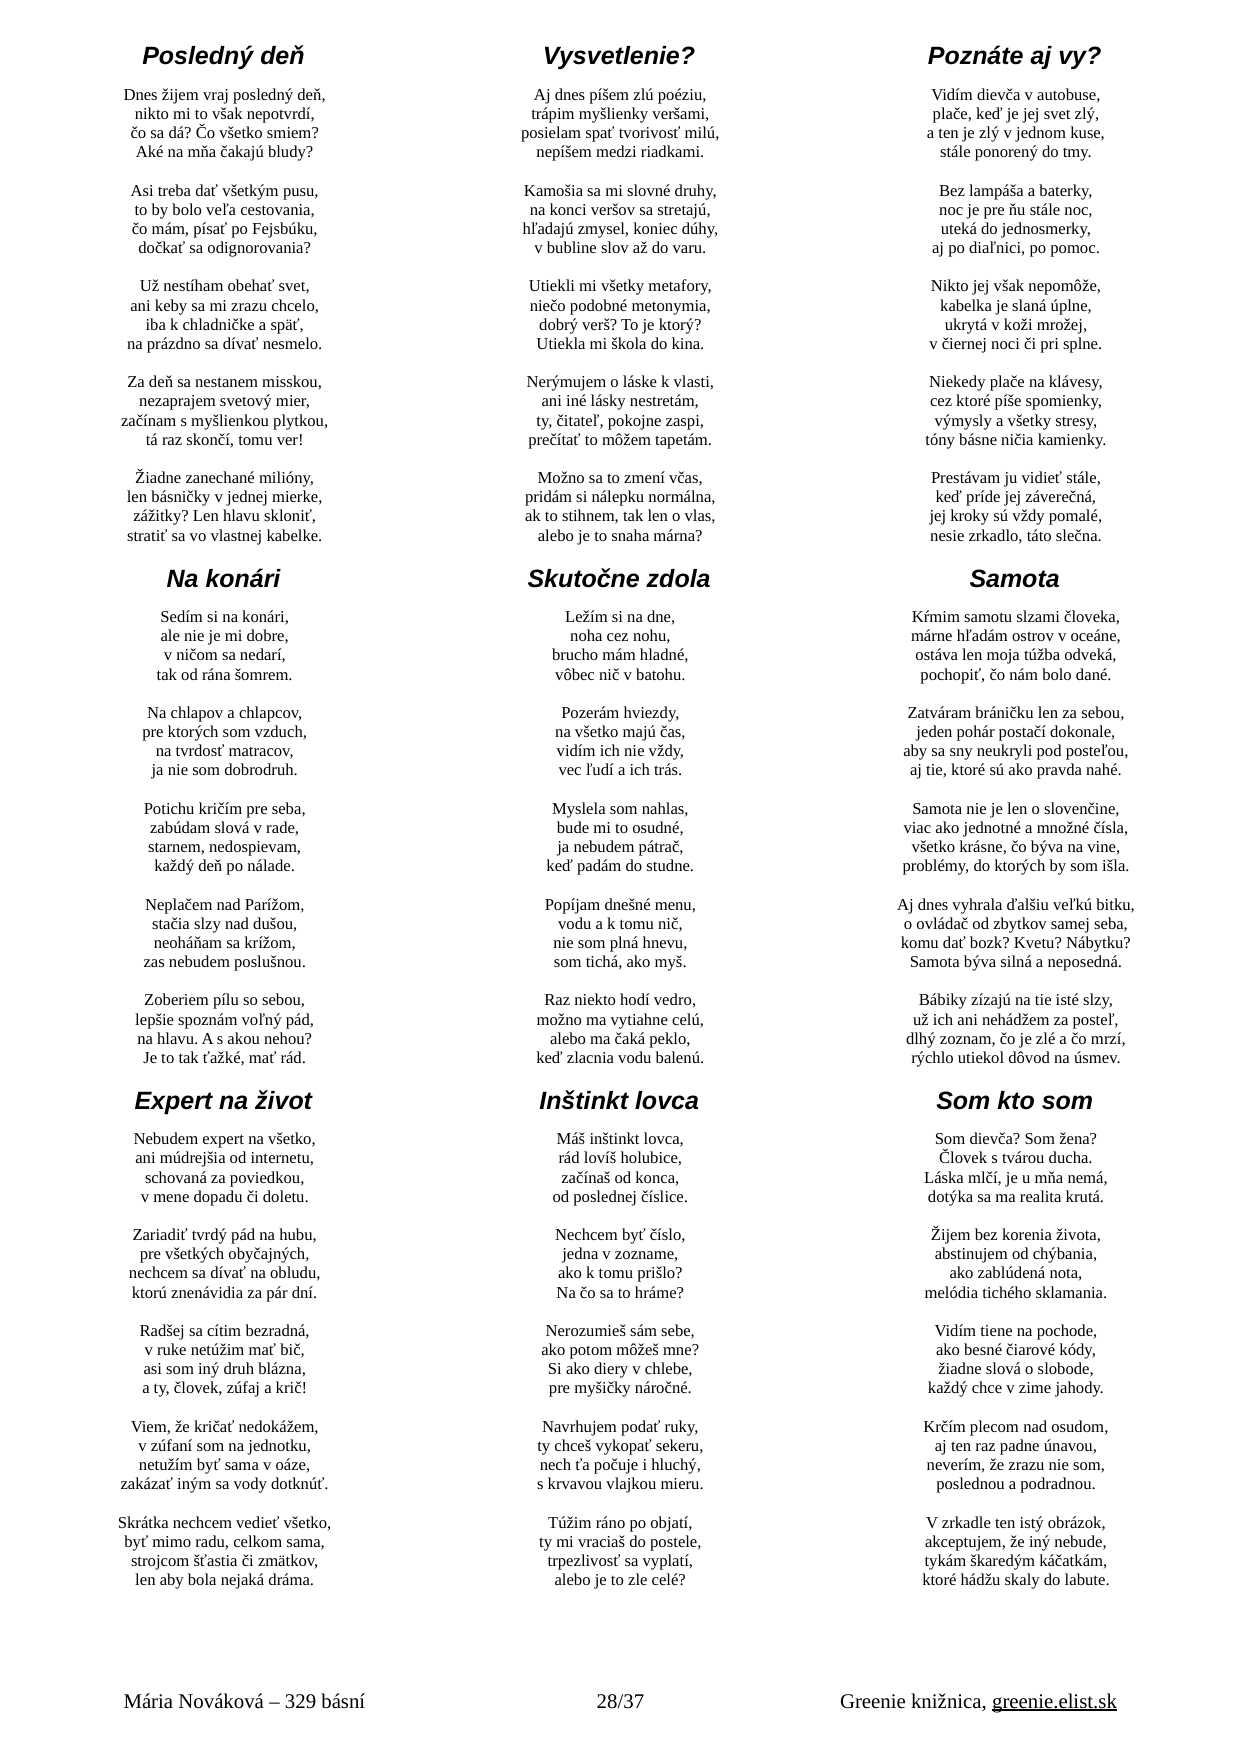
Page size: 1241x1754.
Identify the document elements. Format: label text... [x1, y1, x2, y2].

text nesie zrkadlo, táto slečna. [833, 525, 1199, 544]
text na prázdno sa dívať nesmelo. [41, 334, 408, 353]
text strojcom šťastia či zmätkov, [41, 1551, 408, 1570]
text jedna v zozname, [437, 1244, 803, 1263]
text Dnes žijem vraj posledný deň, [41, 84, 408, 104]
text Prestávam ju vidieť stále, [833, 468, 1199, 487]
text Možno sa to zmení včas, [437, 468, 803, 487]
text ty mi vraciaš do postele, [437, 1532, 803, 1551]
text ja nie som dobrodruh. [41, 760, 408, 779]
text trápim myšlienky veršami, [437, 104, 803, 123]
text uteká do jednosmerky, [833, 219, 1199, 238]
subtitle Samota [833, 564, 1199, 592]
text v čiernej noci či pri splne. [833, 334, 1199, 353]
text Na chlapov a chlapcov, [41, 703, 408, 722]
text ja nebudem pátrač, [437, 837, 803, 856]
text každý deň po nálade. [41, 856, 408, 875]
text noc je pre ňu stále noc, [833, 199, 1199, 219]
text Samota nie je len o slovenčine, [833, 798, 1199, 818]
text V zrkadle ten istý obrázok, [833, 1512, 1199, 1532]
text na konci veršov sa stretajú, [437, 199, 803, 219]
text Zoberiem pílu so sebou, [41, 990, 408, 1009]
text na tvrdosť matracov, [41, 741, 408, 760]
text prečítať to môžem tapetám. [437, 429, 803, 449]
text pre ktorých som vzduch, [41, 722, 408, 741]
text Asi treba dať všetkým pusu, [41, 180, 408, 199]
text s krvavou vlajkou mieru. [437, 1474, 803, 1493]
text Skrátka nechcem vedieť všetko, [41, 1512, 408, 1532]
text Utiekli mi všetky metafory, [437, 276, 803, 295]
text Je to tak ťažké, mať rád. [41, 1048, 408, 1067]
text každý chce v zime jahody. [833, 1378, 1199, 1397]
text Túžim ráno po objatí, [437, 1512, 803, 1532]
text začínaš od konca, [437, 1167, 803, 1187]
subtitle Na konári [41, 564, 408, 592]
text tóny básne ničia kamienky. [833, 429, 1199, 449]
subtitle Skutočne zdola [437, 564, 803, 592]
text Samota býva silná a neposedná. [833, 952, 1199, 971]
text Bez lampáša a baterky, [833, 180, 1199, 199]
text Láska mlčí, je u mňa nemá, [833, 1167, 1199, 1187]
text nechcem sa dívať na obludu, [41, 1263, 408, 1282]
text Kŕmim samotu slzami človeka, [833, 607, 1199, 626]
text ktoré hádžu skaly do labute. [833, 1570, 1199, 1589]
text nezaprajem svetový mier, [41, 391, 408, 410]
subtitle Inštinkt lovca [437, 1086, 803, 1115]
subtitle Som kto som [833, 1086, 1199, 1115]
text keď padám do studne. [437, 856, 803, 875]
text tak od rána šomrem. [41, 664, 408, 683]
text ani iné lásky nestretám, [437, 391, 803, 410]
text komu dať bozk? Kvetu? Nábytku? [833, 933, 1199, 952]
text od poslednej číslice. [437, 1187, 803, 1206]
text Ležím si na dne, [437, 607, 803, 626]
text v zúfaní som na jednotku, [41, 1436, 408, 1455]
text Žiadne zanechané milióny, [41, 468, 408, 487]
text stratiť sa vo vlastnej kabelke. [41, 525, 408, 544]
text o ovládač od zbytkov samej seba, [833, 913, 1199, 933]
text ty chceš vykopať sekeru, [437, 1436, 803, 1455]
text lepšie spoznám voľný pád, [41, 1009, 408, 1028]
text Človek s tvárou ducha. [833, 1148, 1199, 1167]
text noha cez nohu, [437, 626, 803, 645]
text Vidím dievča v autobuse, [833, 84, 1199, 104]
text Nerozumieš sám sebe, [437, 1321, 803, 1340]
text abstinujem od chýbania, [833, 1244, 1199, 1263]
text len aby bola nejaká dráma. [41, 1570, 408, 1589]
text stačia slzy nad dušou, [41, 913, 408, 933]
text Nikto jej však nepomôže, [833, 276, 1199, 295]
text ako besné čiarové kódy, [833, 1340, 1199, 1359]
text vodu a k tomu nič, [437, 913, 803, 933]
text viac ako jednotné a množné čísla, [833, 818, 1199, 837]
text kabelka je slaná úplne, [833, 295, 1199, 314]
text Už nestíham obehať svet, [41, 276, 408, 295]
text dotýka sa ma realita krutá. [833, 1187, 1199, 1206]
text ostáva len moja túžba odveká, [833, 645, 1199, 664]
text aj tie, ktoré sú ako pravda nahé. [833, 760, 1199, 779]
text Za deň sa nestanem misskou, [41, 372, 408, 391]
text melódia tichého sklamania. [833, 1282, 1199, 1302]
text Máš inštinkt lovca, [437, 1129, 803, 1148]
text jej kroky sú vždy pomalé, [833, 506, 1199, 525]
text Nebudem expert na všetko, [41, 1129, 408, 1148]
text Zariadiť tvrdý pád na hubu, [41, 1225, 408, 1244]
text pochopiť, čo nám bolo dané. [833, 664, 1199, 683]
text rád lovíš holubice, [437, 1148, 803, 1167]
text Aj dnes píšem zlú poéziu, [437, 84, 803, 104]
text aby sa sny neukryli pod posteľou, [833, 741, 1199, 760]
text zas nebudem poslušnou. [41, 952, 408, 971]
text začínam s myšlienkou plytkou, [41, 410, 408, 429]
text Zatváram bráničku len za sebou, [833, 703, 1199, 722]
text a ty, človek, zúfaj a krič! [41, 1378, 408, 1397]
text dočkať sa odignorovania? [41, 238, 408, 257]
text ani múdrejšia od internetu, [41, 1148, 408, 1167]
text ale nie je mi dobre, [41, 626, 408, 645]
text Utiekla mi škola do kina. [437, 334, 803, 353]
text vec ľudí a ich trás. [437, 760, 803, 779]
text to by bolo veľa cestovania, [41, 199, 408, 219]
text tá raz skončí, tomu ver! [41, 429, 408, 449]
text pre všetkých obyčajných, [41, 1244, 408, 1263]
text asi som iný druh blázna, [41, 1359, 408, 1378]
text Vidím tiene na pochode, [833, 1321, 1199, 1340]
text poslednou a podradnou. [833, 1474, 1199, 1493]
text neoháňam sa krížom, [41, 933, 408, 952]
text Radšej sa cítim bezradná, [41, 1321, 408, 1340]
text iba k chladničke a späť, [41, 314, 408, 334]
text niečo podobné metonymia, [437, 295, 803, 314]
text Popíjam dnešné menu, [437, 894, 803, 913]
subtitle Poznáte aj vy? [833, 41, 1199, 70]
text dobrý verš? To je ktorý? [437, 314, 803, 334]
text čo mám, písať po Fejsbúku, [41, 219, 408, 238]
text ty, čitateľ, pokojne zaspi, [437, 410, 803, 429]
text keď zlacnia vodu balenú. [437, 1048, 803, 1067]
text jeden pohár postačí dokonale, [833, 722, 1199, 741]
text možno ma vytiahne celú, [437, 1009, 803, 1028]
text problémy, do ktorých by som išla. [833, 856, 1199, 875]
text Aké na mňa čakajú bludy? [41, 142, 408, 161]
text Potichu kričím pre seba, [41, 798, 408, 818]
text schovaná za poviedkou, [41, 1167, 408, 1187]
text všetko krásne, čo býva na vine, [833, 837, 1199, 856]
text bude mi to osudné, [437, 818, 803, 837]
text v ruke netúžim mať bič, [41, 1340, 408, 1359]
text byť mimo radu, celkom sama, [41, 1532, 408, 1551]
text ak to stihnem, tak len o vlas, [437, 506, 803, 525]
text ako zablúdená nota, [833, 1263, 1199, 1282]
text vidím ich nie vždy, [437, 741, 803, 760]
text zážitky? Len hlavu skloniť, [41, 506, 408, 525]
text Nerýmujem o láske k vlasti, [437, 372, 803, 391]
text Krčím plecom nad osudom, [833, 1417, 1199, 1436]
subtitle Posledný deň [41, 41, 408, 70]
text pre myšičky náročné. [437, 1378, 803, 1397]
text dlhý zoznam, čo je zlé a čo mrzí, [833, 1028, 1199, 1048]
text Navrhujem podať ruky, [437, 1417, 803, 1436]
text plače, keď je jej svet zlý, [833, 104, 1199, 123]
text posielam spať tvorivosť milú, [437, 123, 803, 142]
text som tichá, ako myš. [437, 952, 803, 971]
text tykám škaredým káčatkám, [833, 1551, 1199, 1570]
text Myslela som nahlas, [437, 798, 803, 818]
text Si ako diery v chlebe, [437, 1359, 803, 1378]
text brucho mám hladné, [437, 645, 803, 664]
text aj ten raz padne únavou, [833, 1436, 1199, 1455]
text ani keby sa mi zrazu chcelo, [41, 295, 408, 314]
text zakázať iným sa vody dotknúť. [41, 1474, 408, 1493]
text starnem, nedospievam, [41, 837, 408, 856]
text čo sa dá? Čo všetko smiem? [41, 123, 408, 142]
text Aj dnes vyhrala ďalšiu veľkú bitku, [833, 894, 1199, 913]
text nie som plná hnevu, [437, 933, 803, 952]
text Sedím si na konári, [41, 607, 408, 626]
text Nechcem byť číslo, [437, 1225, 803, 1244]
text rýchlo utiekol dôvod na úsmev. [833, 1048, 1199, 1067]
text Žijem bez korenia života, [833, 1225, 1199, 1244]
text ukrytá v koži mrožej, [833, 314, 1199, 334]
text Kamošia sa mi slovné druhy, [437, 180, 803, 199]
text Na čo sa to hráme? [437, 1282, 803, 1302]
text márne hľadám ostrov v oceáne, [833, 626, 1199, 645]
text pridám si nálepku normálna, [437, 487, 803, 506]
text na všetko majú čas, [437, 722, 803, 741]
text vôbec nič v batohu. [437, 664, 803, 683]
text Bábiky zízajú na tie isté slzy, [833, 990, 1199, 1009]
text cez ktoré píše spomienky, [833, 391, 1199, 410]
text Niekedy plače na klávesy, [833, 372, 1199, 391]
text Raz niekto hodí vedro, [437, 990, 803, 1009]
text akceptujem, že iný nebude, [833, 1532, 1199, 1551]
text len básničky v jednej mierke, [41, 487, 408, 506]
text Viem, že kričať nedokážem, [41, 1417, 408, 1436]
text nech ťa počuje i hluchý, [437, 1455, 803, 1474]
text ako k tomu prišlo? [437, 1263, 803, 1282]
text Som dievča? Som žena? [833, 1129, 1199, 1148]
text zabúdam slová v rade, [41, 818, 408, 837]
text keď príde jej záverečná, [833, 487, 1199, 506]
text ktorú znenávidia za pár dní. [41, 1282, 408, 1302]
text v bubline slov až do varu. [437, 238, 803, 257]
text alebo ma čaká peklo, [437, 1028, 803, 1048]
text trpezlivosť sa vyplatí, [437, 1551, 803, 1570]
text hľadajú zmysel, koniec dúhy, [437, 219, 803, 238]
text alebo je to zle celé? [437, 1570, 803, 1589]
text už ich ani nehádžem za posteľ, [833, 1009, 1199, 1028]
text a ten je zlý v jednom kuse, [833, 123, 1199, 142]
text stále ponorený do tmy. [833, 142, 1199, 161]
text alebo je to snaha márna? [437, 525, 803, 544]
text nikto mi to však nepotvrdí, [41, 104, 408, 123]
text v ničom sa nedarí, [41, 645, 408, 664]
text nepíšem medzi riadkami. [437, 142, 803, 161]
text Pozerám hviezdy, [437, 703, 803, 722]
text na hlavu. A s akou nehou? [41, 1028, 408, 1048]
text výmysly a všetky stresy, [833, 410, 1199, 429]
text aj po diaľnici, po pomoc. [833, 238, 1199, 257]
subtitle Expert na život [41, 1086, 408, 1115]
text ako potom môžeš mne? [437, 1340, 803, 1359]
text Neplačem nad Parížom, [41, 894, 408, 913]
text neverím, že zrazu nie som, [833, 1455, 1199, 1474]
text v mene dopadu či doletu. [41, 1187, 408, 1206]
subtitle Vysvetlenie? [437, 41, 803, 70]
text žiadne slová o slobode, [833, 1359, 1199, 1378]
text netužím byť sama v oáze, [41, 1455, 408, 1474]
